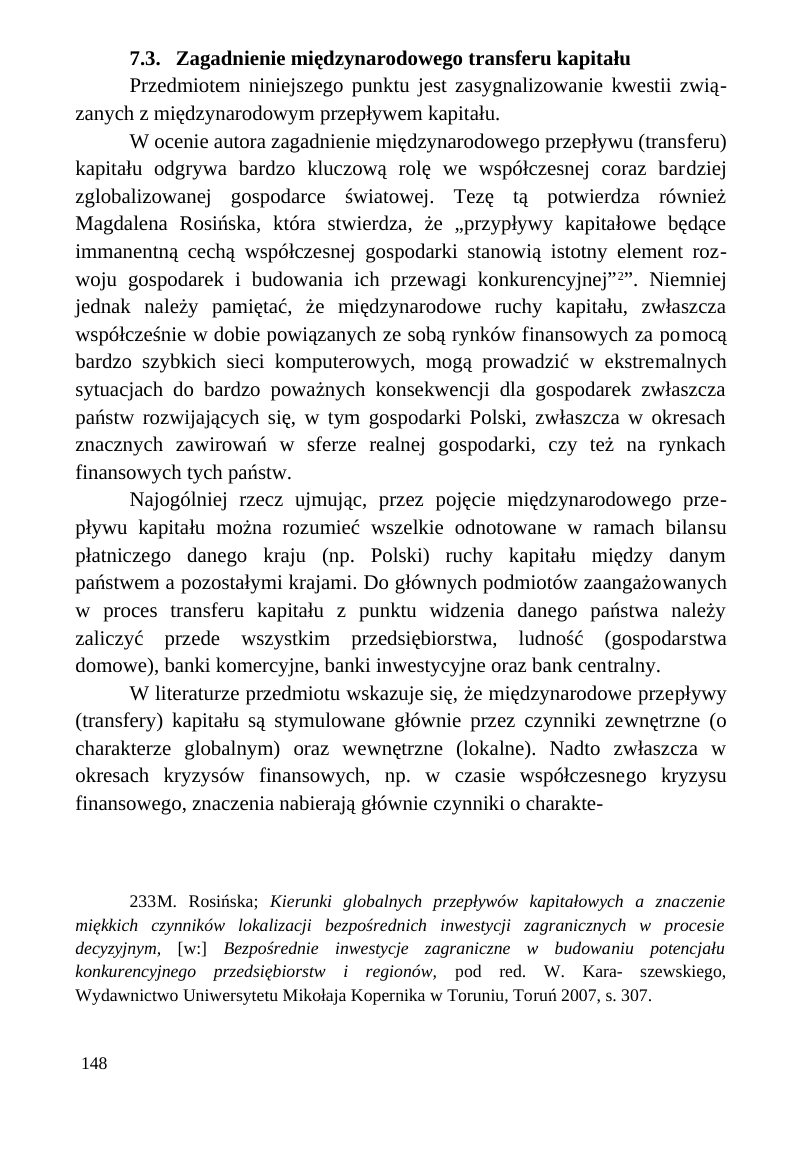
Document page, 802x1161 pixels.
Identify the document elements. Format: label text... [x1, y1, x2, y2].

text Przedmiotem niniejszego punktu jest zasygnalizowanie kwestii zwią­zanych z międzynarodowym przepływem kapitału. [75, 73, 727, 125]
text 148 [81, 1053, 114, 1073]
text W ocenie autora zagadnienie międzynarodowego przepływu (trans­feru) kapitału odgrywa bardzo kluczową rolę we współczesnej coraz bar­dziej zglobalizowanej gospodarce światowej. Tezę tą potwierdza również Magdalena Rosińska, która stwierdza, że „przypływy kapitałowe będące immanentną cechą współczesnej gospodarki stanowią istotny element roz­woju gospodarek i budowania ich przewagi konkurencyjnej”2”. Niemniej jednak należy pamiętać, że międzynarodowe ruchy kapitału, zwłaszcza współcześnie w dobie powiązanych ze sobą rynków finansowych za po­mocą bardzo szybkich sieci komputerowych, mogą prowadzić w ekstre­malnych sytuacjach do bardzo poważnych konsekwencji dla gospodarek zwłaszcza państw rozwijających się, w tym gospodarki Polski, zwłaszcza w okresach znacznych zawirowań w sferze realnej gospodarki, czy też na rynkach finansowych tych państw. [75, 128, 727, 484]
text W literaturze przedmiotu wskazuje się, że międzynarodowe prze­pływy (transfery) kapitału są stymulowane głównie przez czynniki ze­wnętrzne (o charakterze globalnym) oraz wewnętrzne (lokalne). Nadto zwłaszcza w okresach kryzysów finansowych, np. w czasie współczesne­go kryzysu finansowego, znaczenia nabierają głównie czynniki o charakte- [75, 681, 727, 815]
text Najogólniej rzecz ujmując, przez pojęcie międzynarodowego prze­pływu kapitału można rozumieć wszelkie odnotowane w ramach bilan­su płatniczego danego kraju (np. Polski) ruchy kapitału między danym państwem a pozostałymi krajami. Do głównych podmiotów zaangażo­wanych w proces transferu kapitału z punktu widzenia danego państwa należy zaliczyć przede wszystkim przedsiębiorstwa, ludność (gospodar­stwa domowe), banki komercyjne, banki inwestycyjne oraz bank cen­tralny. [75, 487, 727, 677]
subtitle 7.3. Zagadnienie międzynarodowego transferu kapitału [75, 46, 727, 70]
list M. Rosińska; Kierunki globalnych przepływów kapitałowych a zna­czenie miękkich czynników lokalizacji bezpośrednich inwestycji zagranicznych w procesie decyzyjnym, [w:] Bezpośrednie inwestycje zagraniczne w budowa­niu potencjału konkurencyjnego przedsiębiorstw i regionów, pod red. W. Kara- szewskiego, Wydawnictwo Uniwersytetu Mikołaja Kopernika w Toruniu, To­ruń 2007, s. 307. [75, 891, 727, 1005]
